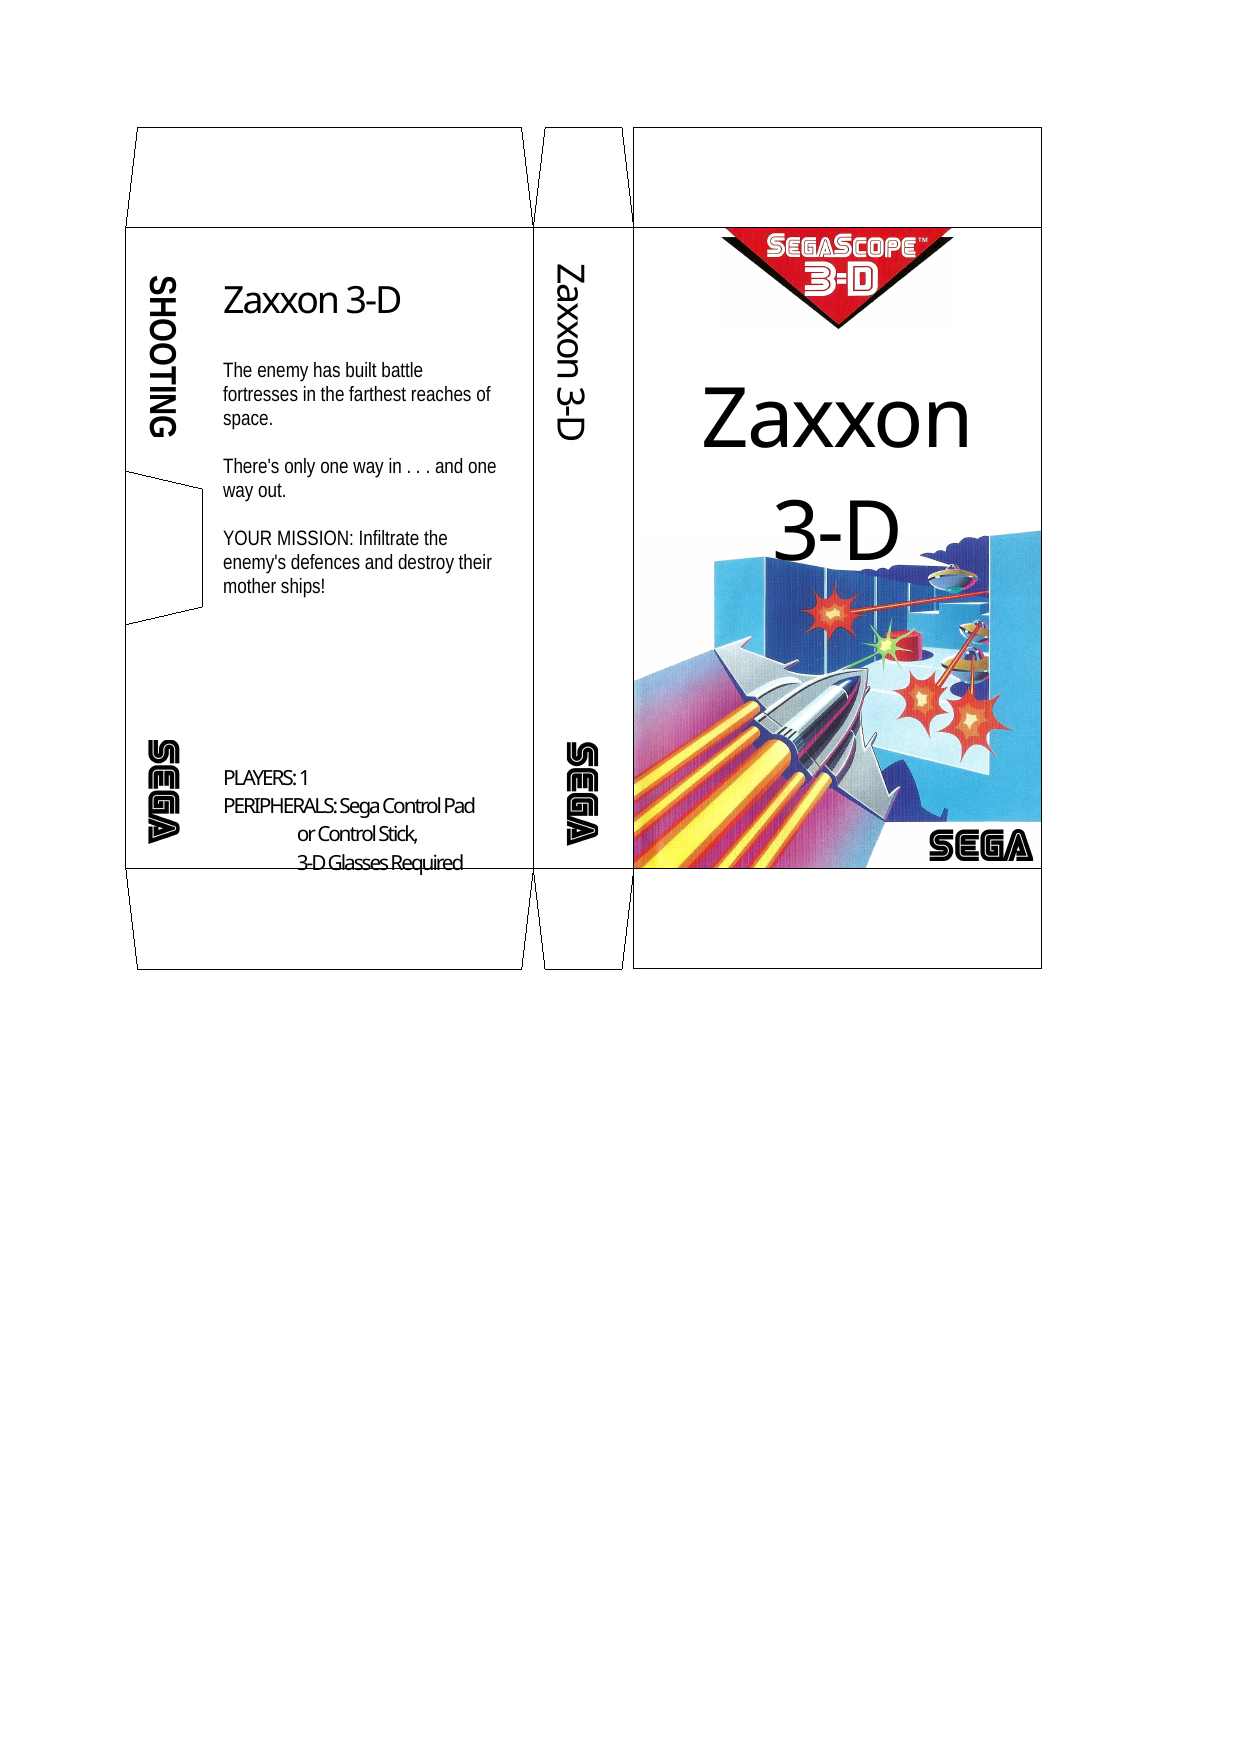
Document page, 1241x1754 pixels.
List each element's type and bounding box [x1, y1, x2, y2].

picture [567, 743, 599, 846]
picture [858, 530, 890, 554]
picture [721, 228, 954, 329]
picture [634, 530, 1041, 868]
picture [149, 740, 180, 844]
